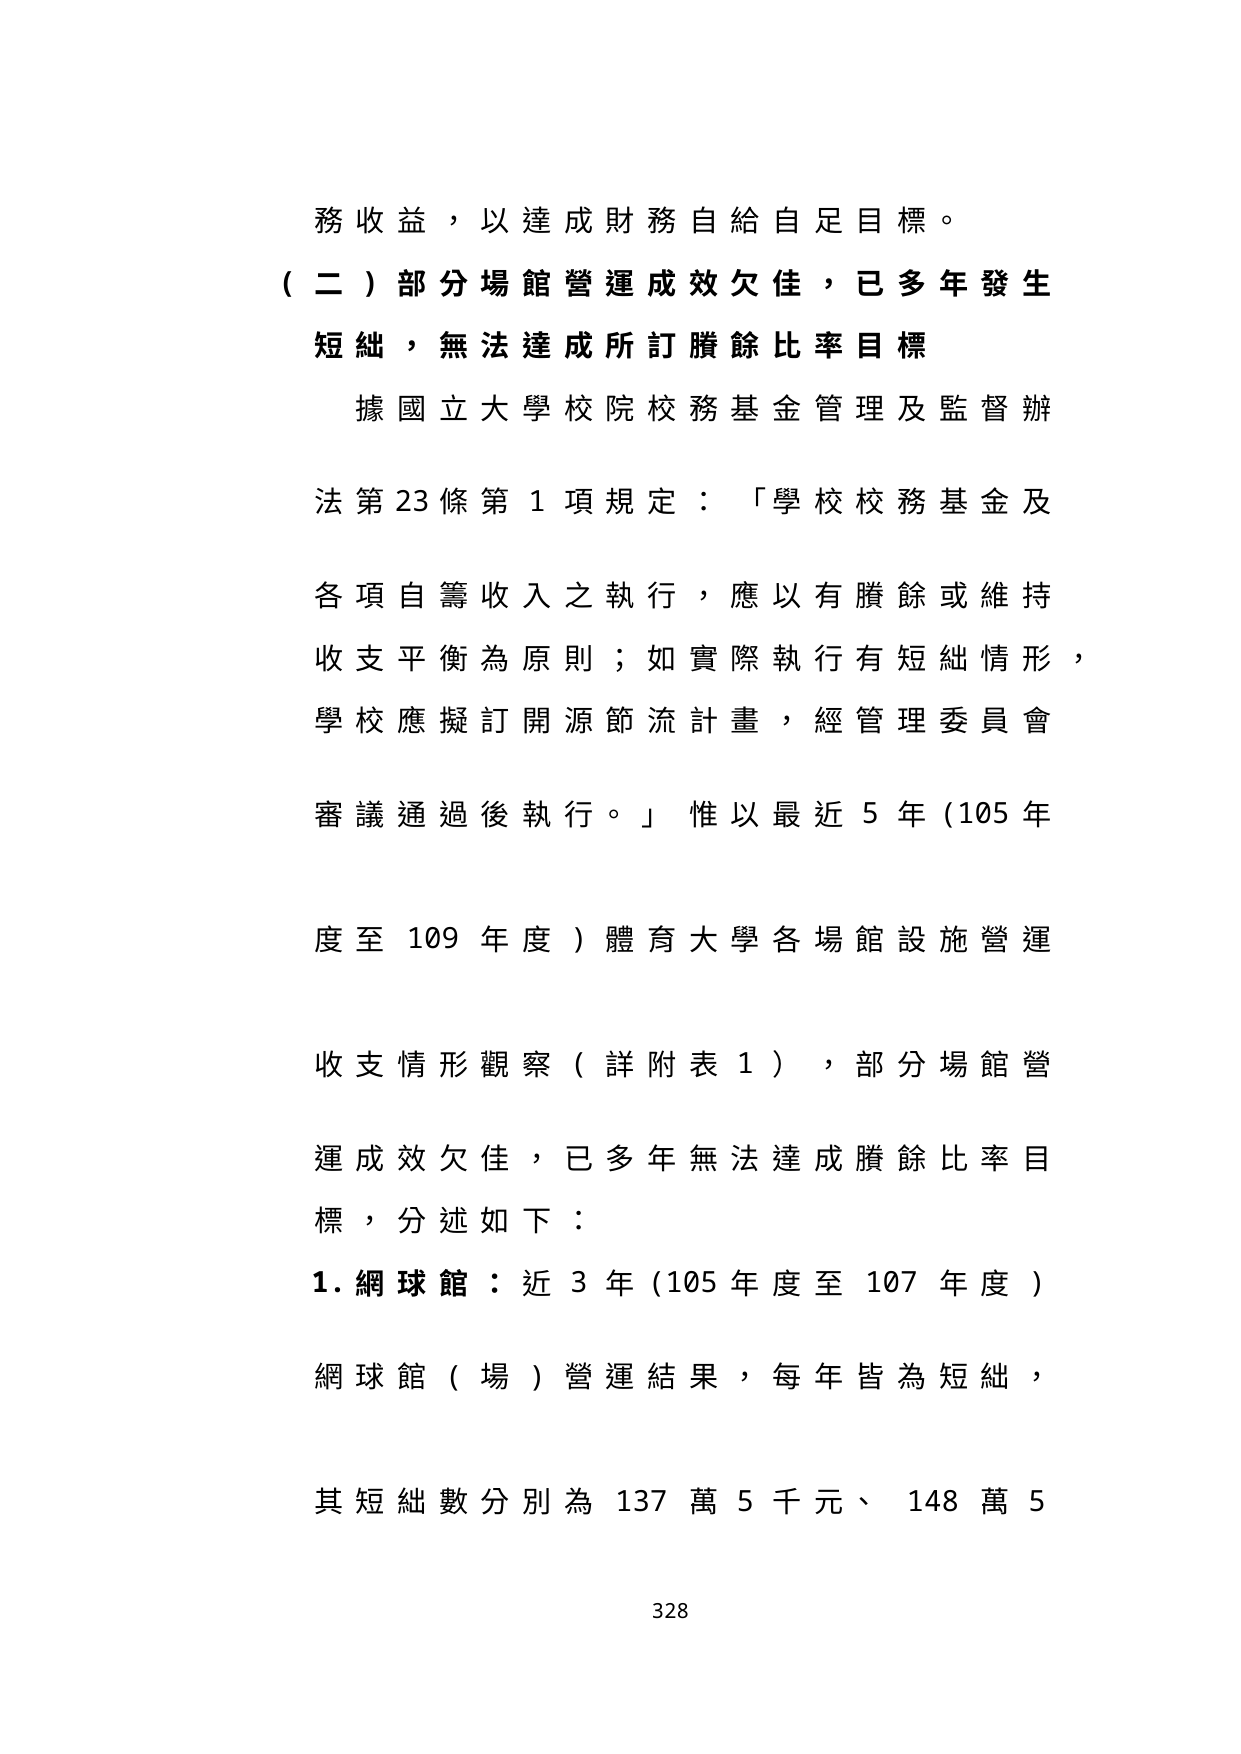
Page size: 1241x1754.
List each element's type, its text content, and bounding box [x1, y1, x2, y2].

text 務收益，以達成財務自給自足目標。 [271, 177, 1058, 240]
text (二)部分場館營運成效欠佳，已多年發生短絀，無法達成所訂賸餘比率目標 [242, 240, 1058, 365]
text 據國立大學校院校務基金管理及監督辦法第23條第1項規定：「學校校務基金及各項自籌收入之執行，應以有賸餘或維持收支平衡為原則；如實際執行有短絀情形，學校應擬訂開源節流計畫，經管理委員會審議通過後執行。」惟以最近5年(105年度至109年度)體育大學各場館設施營運收支情形觀察(詳附表1），部分場館營運成效欠佳，已多年無法達成賸餘比率目標，分述如下： [271, 365, 1058, 1240]
text 1.網球館：近3年(105年度至107年度)網球館(場)營運結果，每年皆為短絀，其短絀數分別為137萬5千元、148萬5 [271, 1240, 1058, 1552]
